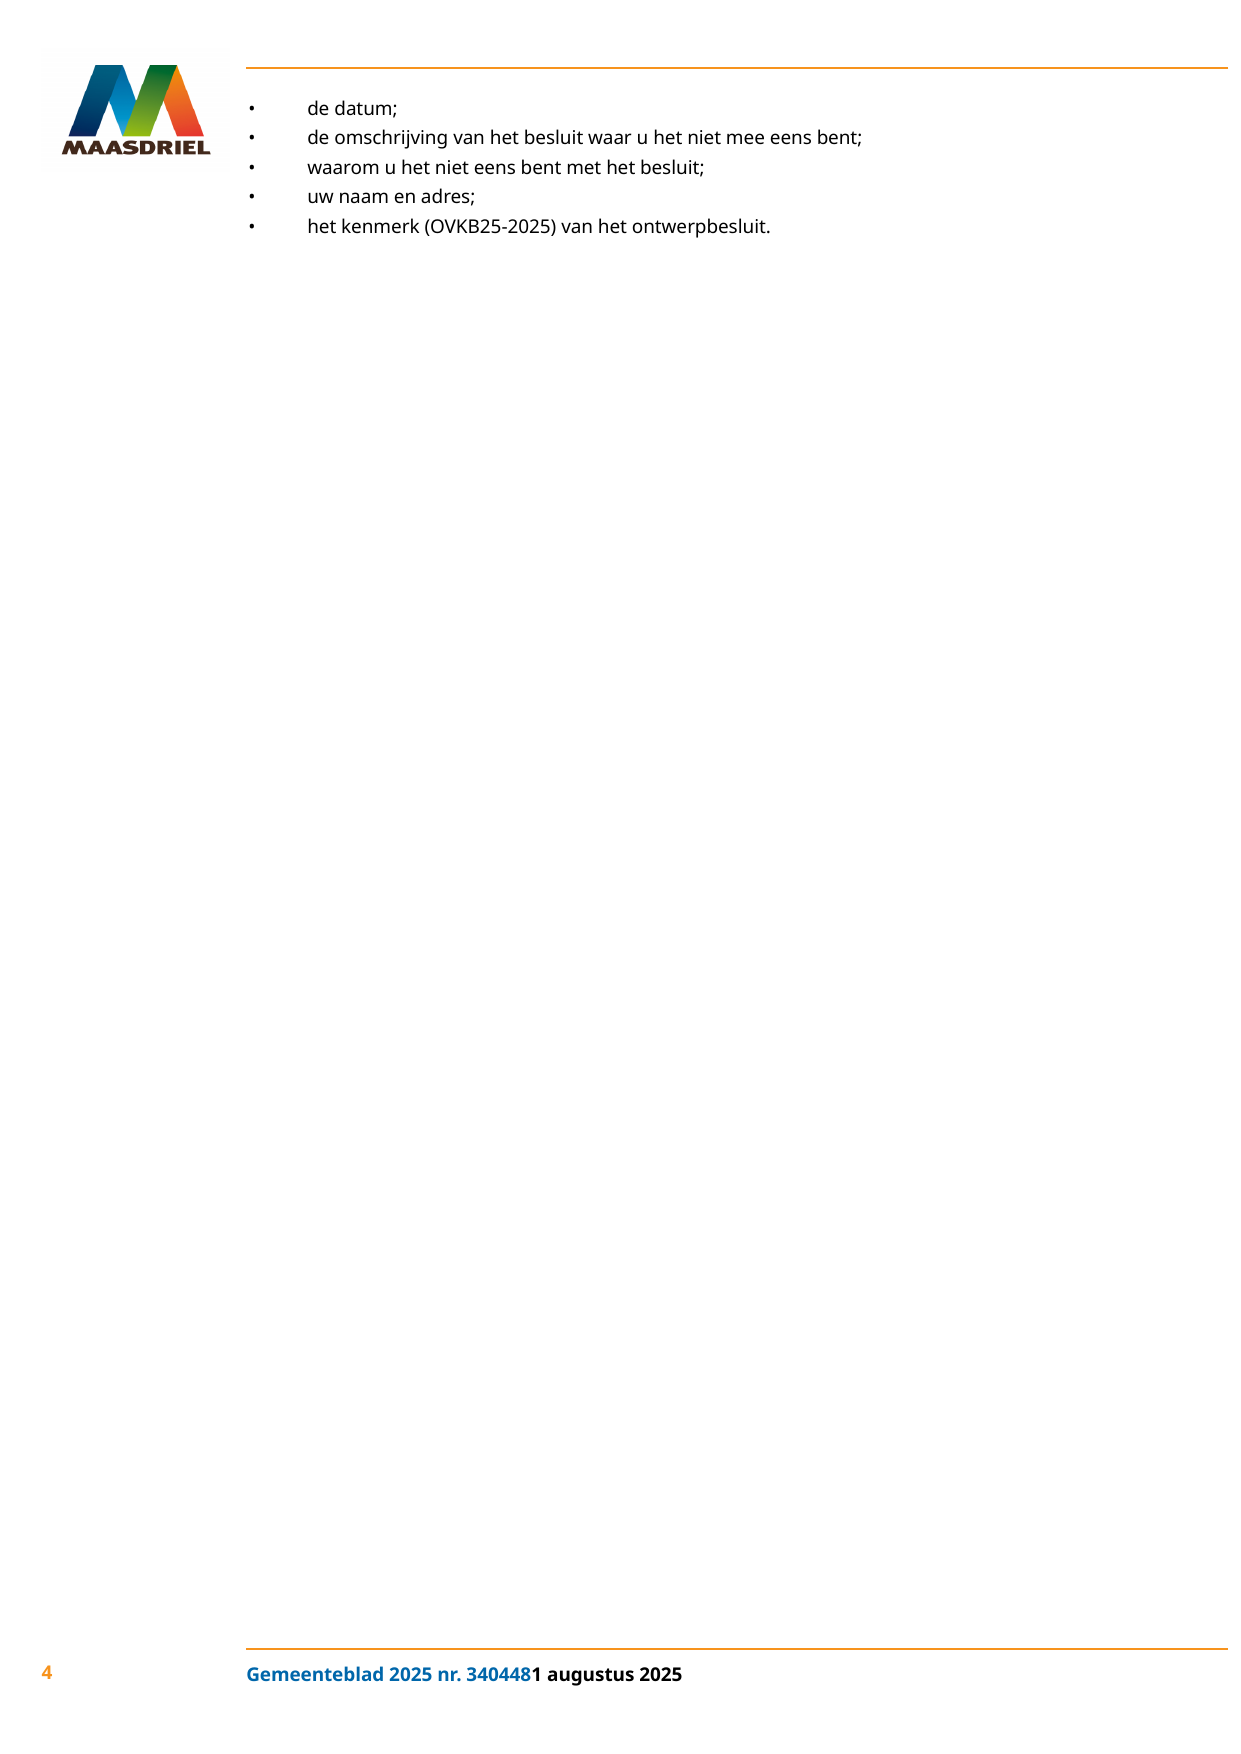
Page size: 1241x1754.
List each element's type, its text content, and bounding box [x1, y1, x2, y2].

list het kenmerk (OVKB25-2025) van het ontwerpbesluit. [248, 213, 1152, 239]
picture [41, 47, 231, 172]
list de datum; [248, 95, 1152, 121]
list waarom u het niet eens bent met het besluit; [248, 154, 1152, 180]
list uw naam en adres; [248, 183, 1152, 209]
list de omschrijving van het besluit waar u het niet mee eens bent; [248, 124, 1152, 150]
